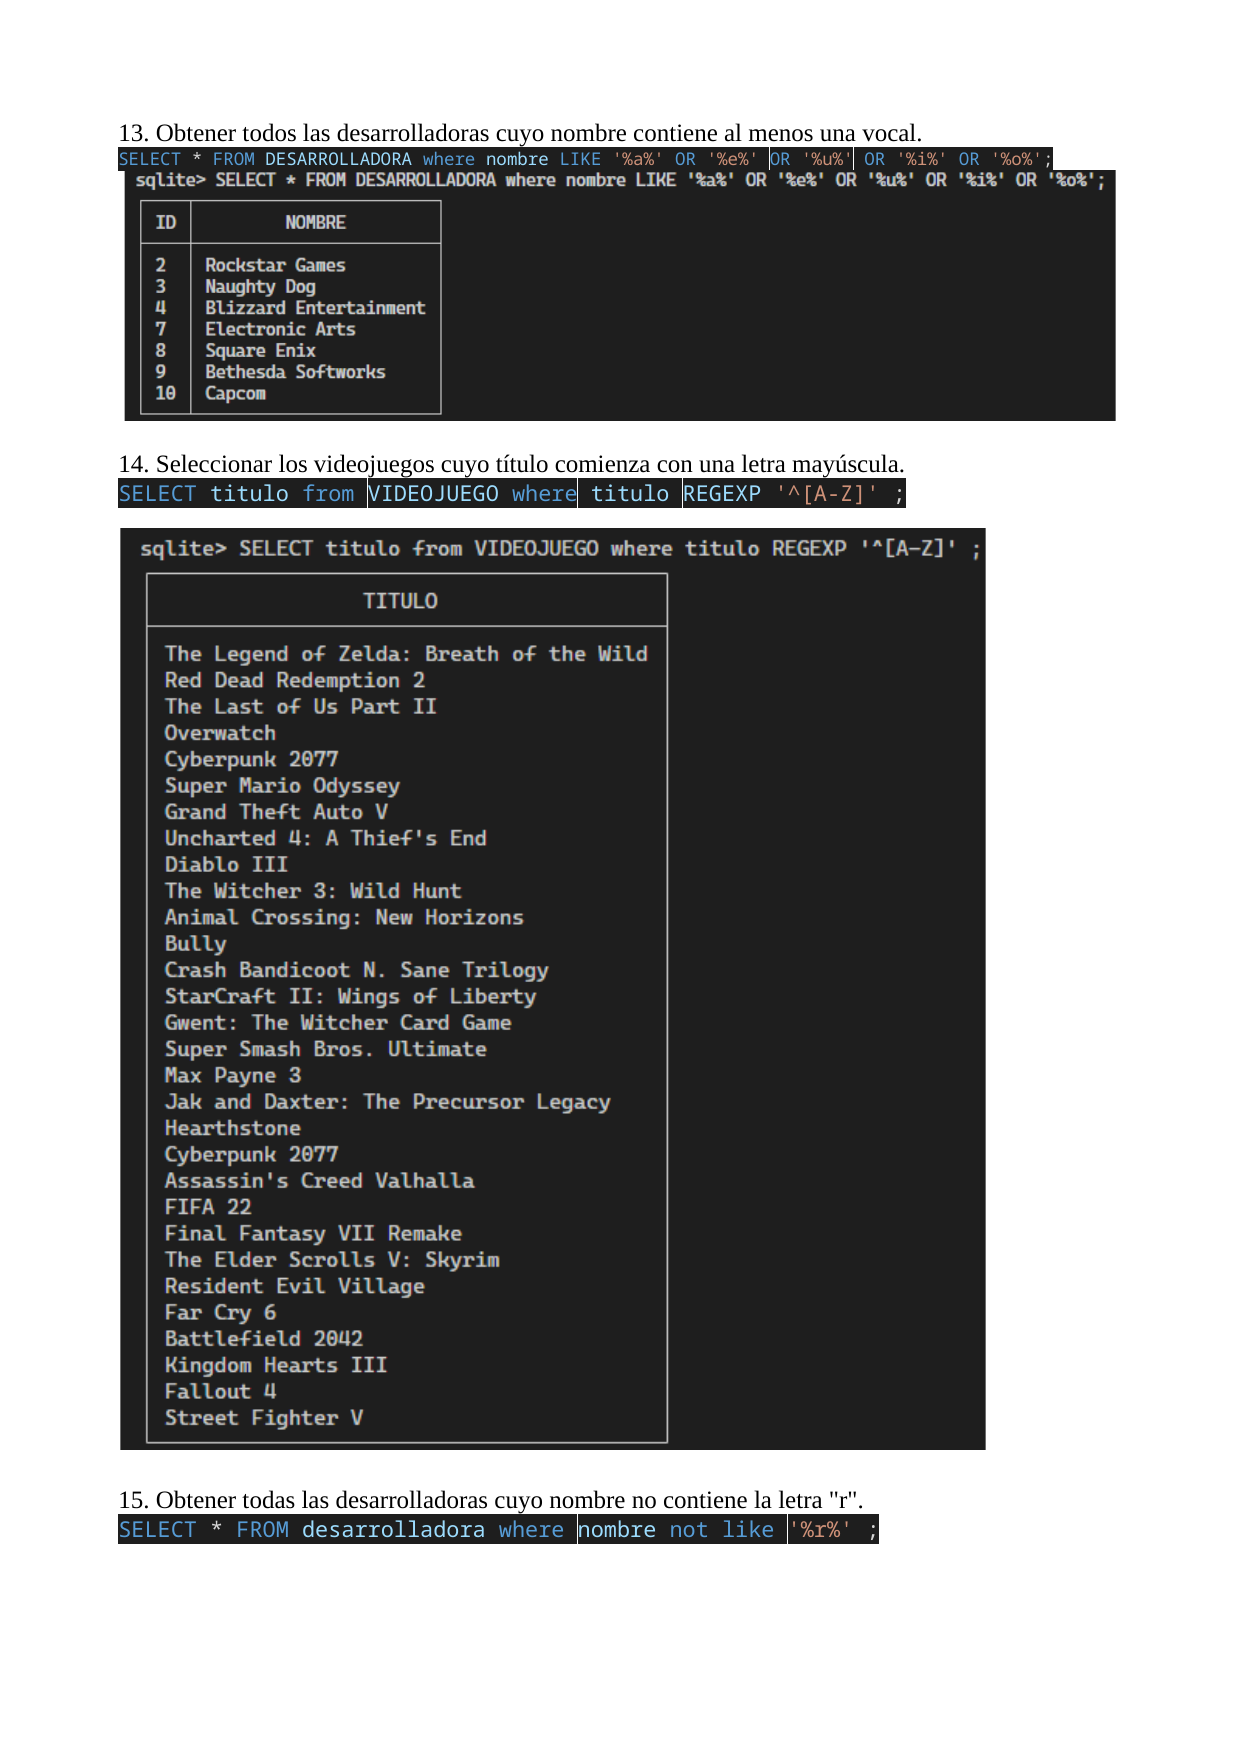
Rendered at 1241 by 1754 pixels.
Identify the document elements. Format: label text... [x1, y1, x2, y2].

text SELECT titulo from VIDEOJUEGO where titulo REGEXP '^[A-Z]' ; [118, 478, 1122, 508]
picture [120, 528, 986, 1450]
text 15. Obtener todas las desarrolladoras cuyo nombre no contiene la letra "r". [118, 1486, 1122, 1514]
text 14. Seleccionar los videojuegos cuyo título comienza con una letra mayúscula. [118, 449, 1122, 478]
text SELECT * FROM DESARROLLADORA where nombre LIKE '%a%' OR '%e%' OR '%u%' OR '%i%' OR '%o%'; [118, 147, 1122, 171]
text 13. Obtener todos las desarrolladoras cuyo nombre contiene al menos una vocal. [118, 118, 1122, 147]
text SELECT * FROM desarrolladora where nombre not like '%r%' ; [118, 1514, 1122, 1544]
picture [124, 170, 1116, 421]
